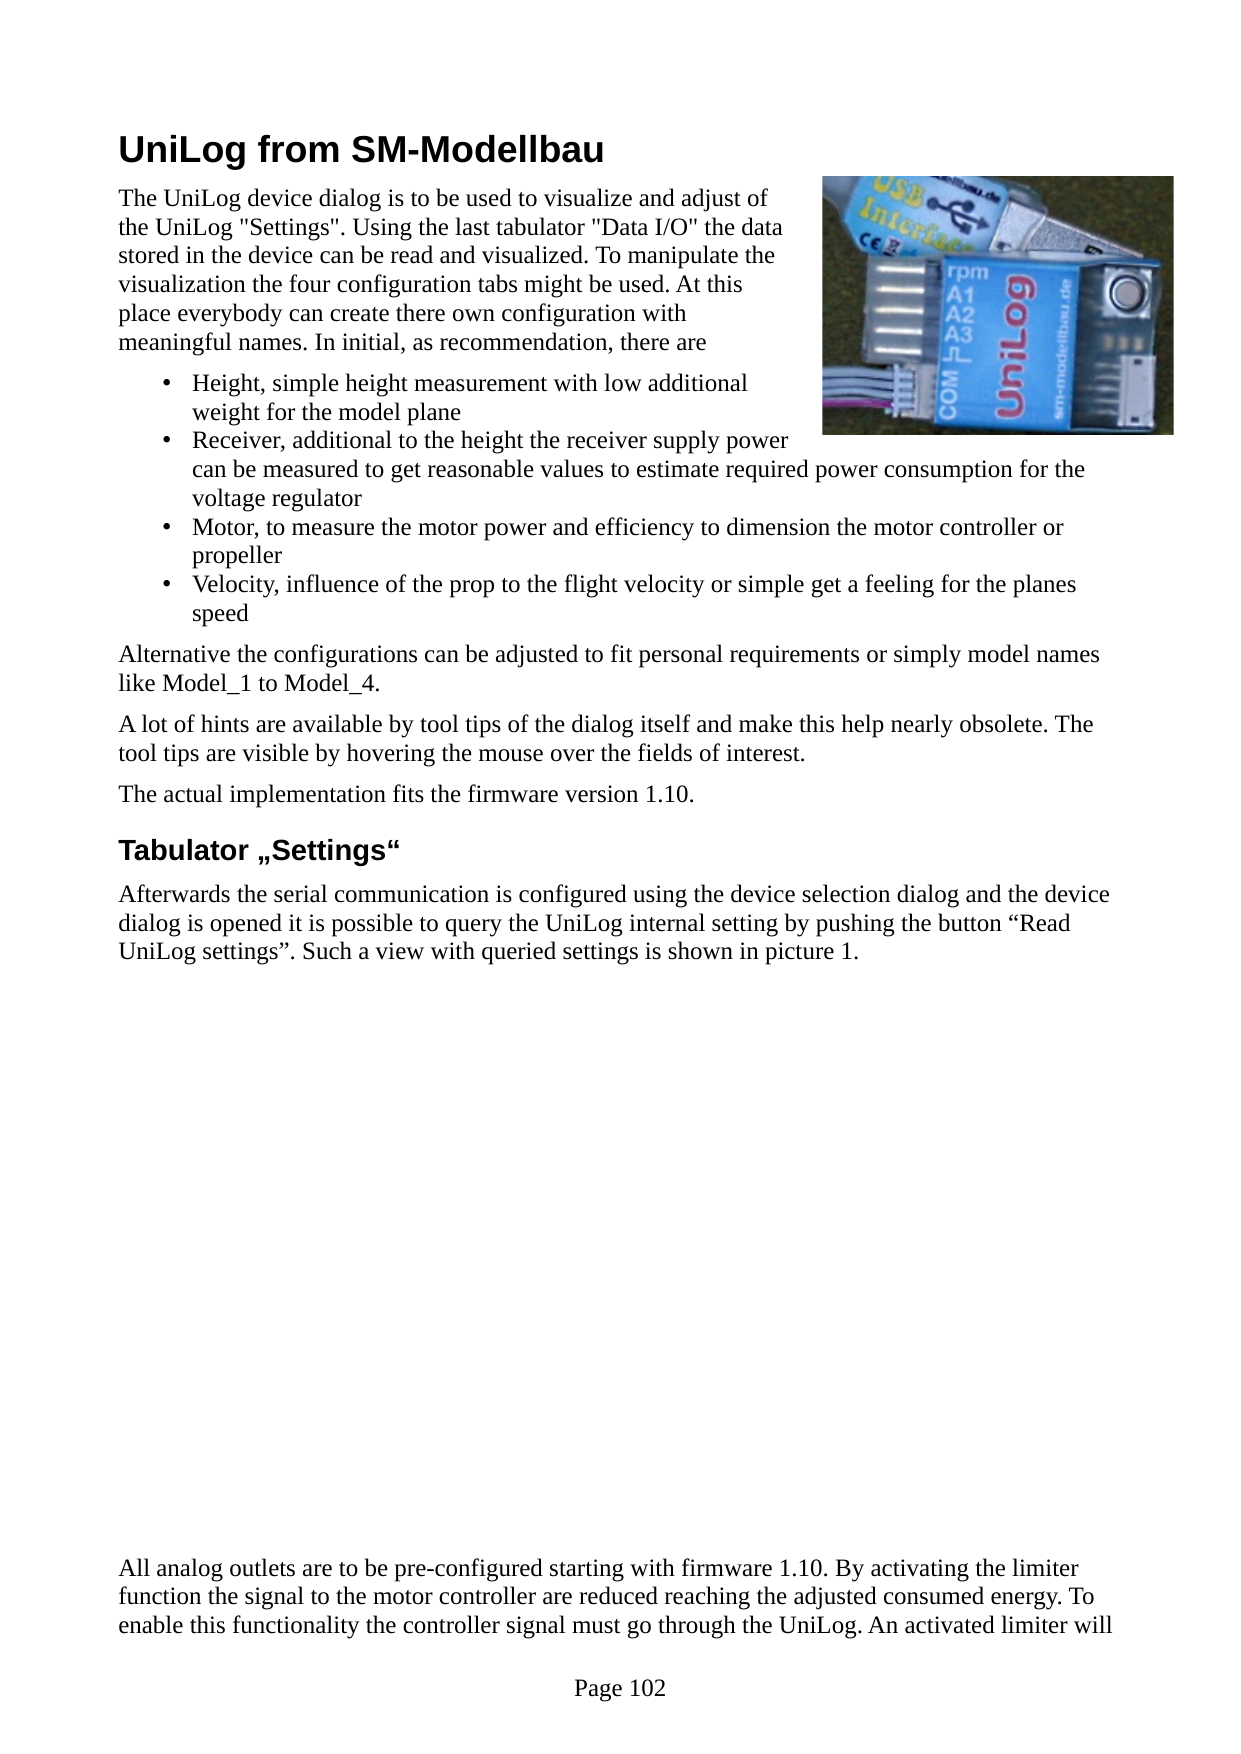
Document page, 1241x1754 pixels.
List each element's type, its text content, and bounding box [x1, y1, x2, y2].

text The actual implementation fits the firmware version 1.10. [118, 779, 1122, 808]
subtitle UniLog from SM-Modellbau [118, 127, 1122, 170]
text Alternative the configurations can be adjusted to fit personal requirements or simply model names like Model_1 to Model_4. [118, 639, 1122, 697]
list Receiver, additional to the height the receiver supply power can be measured to get reasonable values to estimate required power consumption for the voltage regulator [162, 425, 1122, 512]
text The UniLog device dialog is to be used to visualize and adjust of the UniLog "Settings". Using the last tabulator "Data I/O" the data stored in the device can be read and visualized. To manipulate the visualization the four configuration tabs might be used. At this place everybody can create there own configuration with meaningful names. In initial, as recommendation, there are [118, 183, 822, 355]
text A lot of hints are available by tool tips of the dialog itself and make this help nearly obsolete. The tool tips are visible by hovering the mouse over the fields of interest. [118, 709, 1122, 767]
text All analog outlets are to be pre-configured starting with firmware 1.10. By activating the limiter function the signal to the motor controller are reduced reaching the adjusted consumed energy. To enable this functionality the controller signal must go through the UniLog. An activated limiter will [118, 1553, 1122, 1639]
text Afterwards the serial communication is configured using the device selection dialog and the device dialog is opened it is possible to query the UniLog internal setting by pushing the button “Read UniLog settings”. Such a view with queried settings is shown in picture 1. [118, 879, 1122, 965]
list Motor, to measure the motor power and efficiency to dimension the motor controller or propeller [162, 512, 1122, 569]
list Height, simple height measurement with low additional weight for the model plane [162, 368, 822, 425]
list Velocity, influence of the prop to the flight velocity or simple get a feeling for the planes speed [162, 569, 1122, 627]
subtitle Tabulator „Settings“ [118, 833, 1122, 866]
picture [822, 176, 1174, 435]
